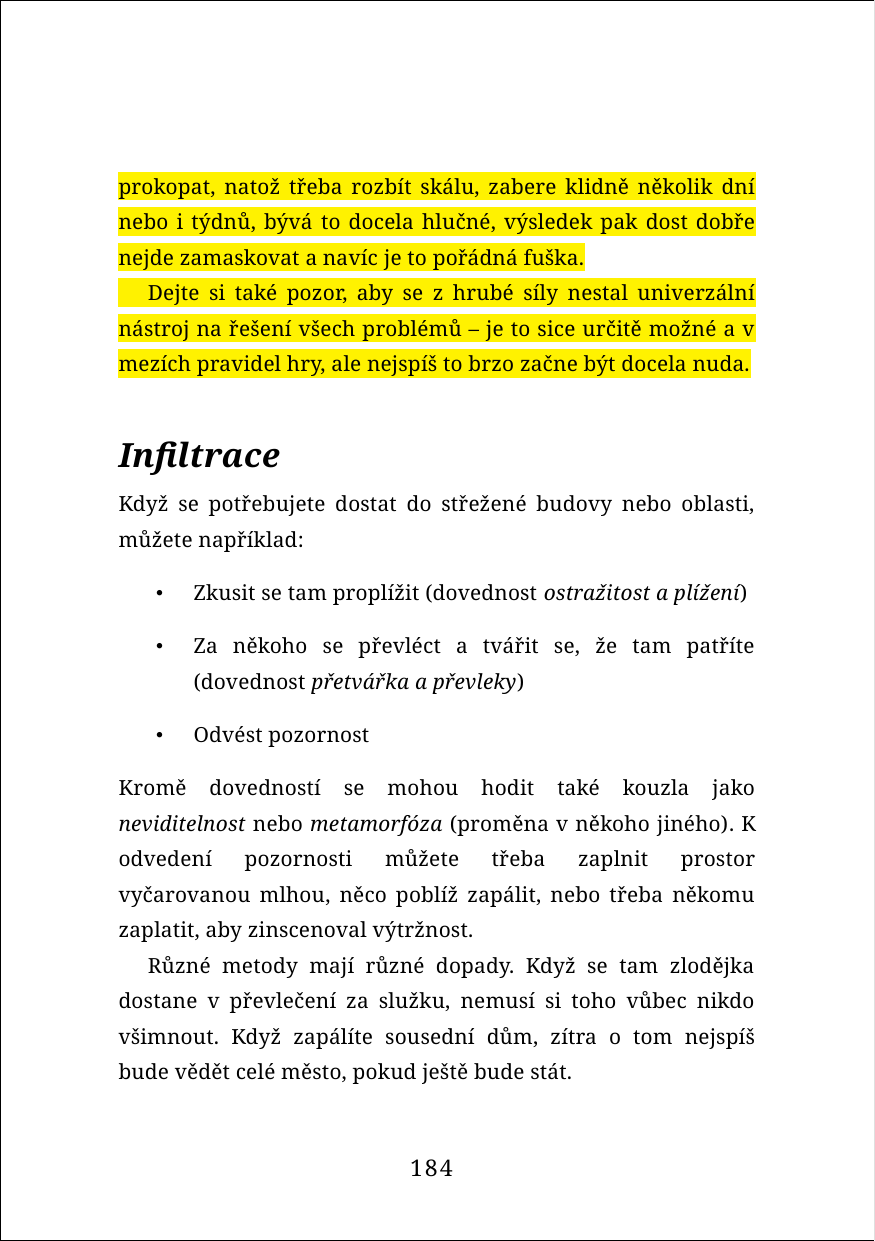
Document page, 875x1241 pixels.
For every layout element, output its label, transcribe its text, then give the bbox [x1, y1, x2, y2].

text Když se potřebujete dostat do střežené budovy nebo oblasti, můžete například: [118, 489, 756, 553]
text Kromě dovedností se mohou hodit také kouzla jako neviditelnost nebo metamorfóza (proměna v někoho jiného). K odvedení pozornosti můžete třeba zaplnit prostor vyčarovanou mlhou, něco poblíž zapálit, nebo třeba někomu zaplatit, aby zinscenoval výtržnost. Různé metody mají různé dopady. Když se tam zlodějka dostane v převlečení za služku, nemusí si toho vůbec nikdo všimnout. Když zapálíte sousední dům, zítra o tom nejspíš bude vědět celé město, pokud ještě bude stát. [118, 773, 756, 1086]
list Odvést pozornost [156, 720, 756, 748]
list Za někoho se převléct a tvářit se, že tam patříte (dovednost přetvářka a převleky) [156, 631, 756, 695]
text prokopat, natož třeba rozbít skálu, zabere klidně několik dní nebo i týdnů, bývá to docela hlučné, výsledek pak dost dobře nejde zamaskovat a navíc je to pořádná fuška. Dejte si také pozor, aby se z hrubé síly nestal univerzální nástroj na řešení všech problémů – je to sice určitě možné a v mezích pravidel hry, ale nejspíš to brzo začne být docela nuda. [118, 172, 756, 378]
list Zkusit se tam proplížit (dovednost ostražitost a plížení) [156, 578, 756, 607]
subtitle Infiltrace [118, 432, 756, 478]
